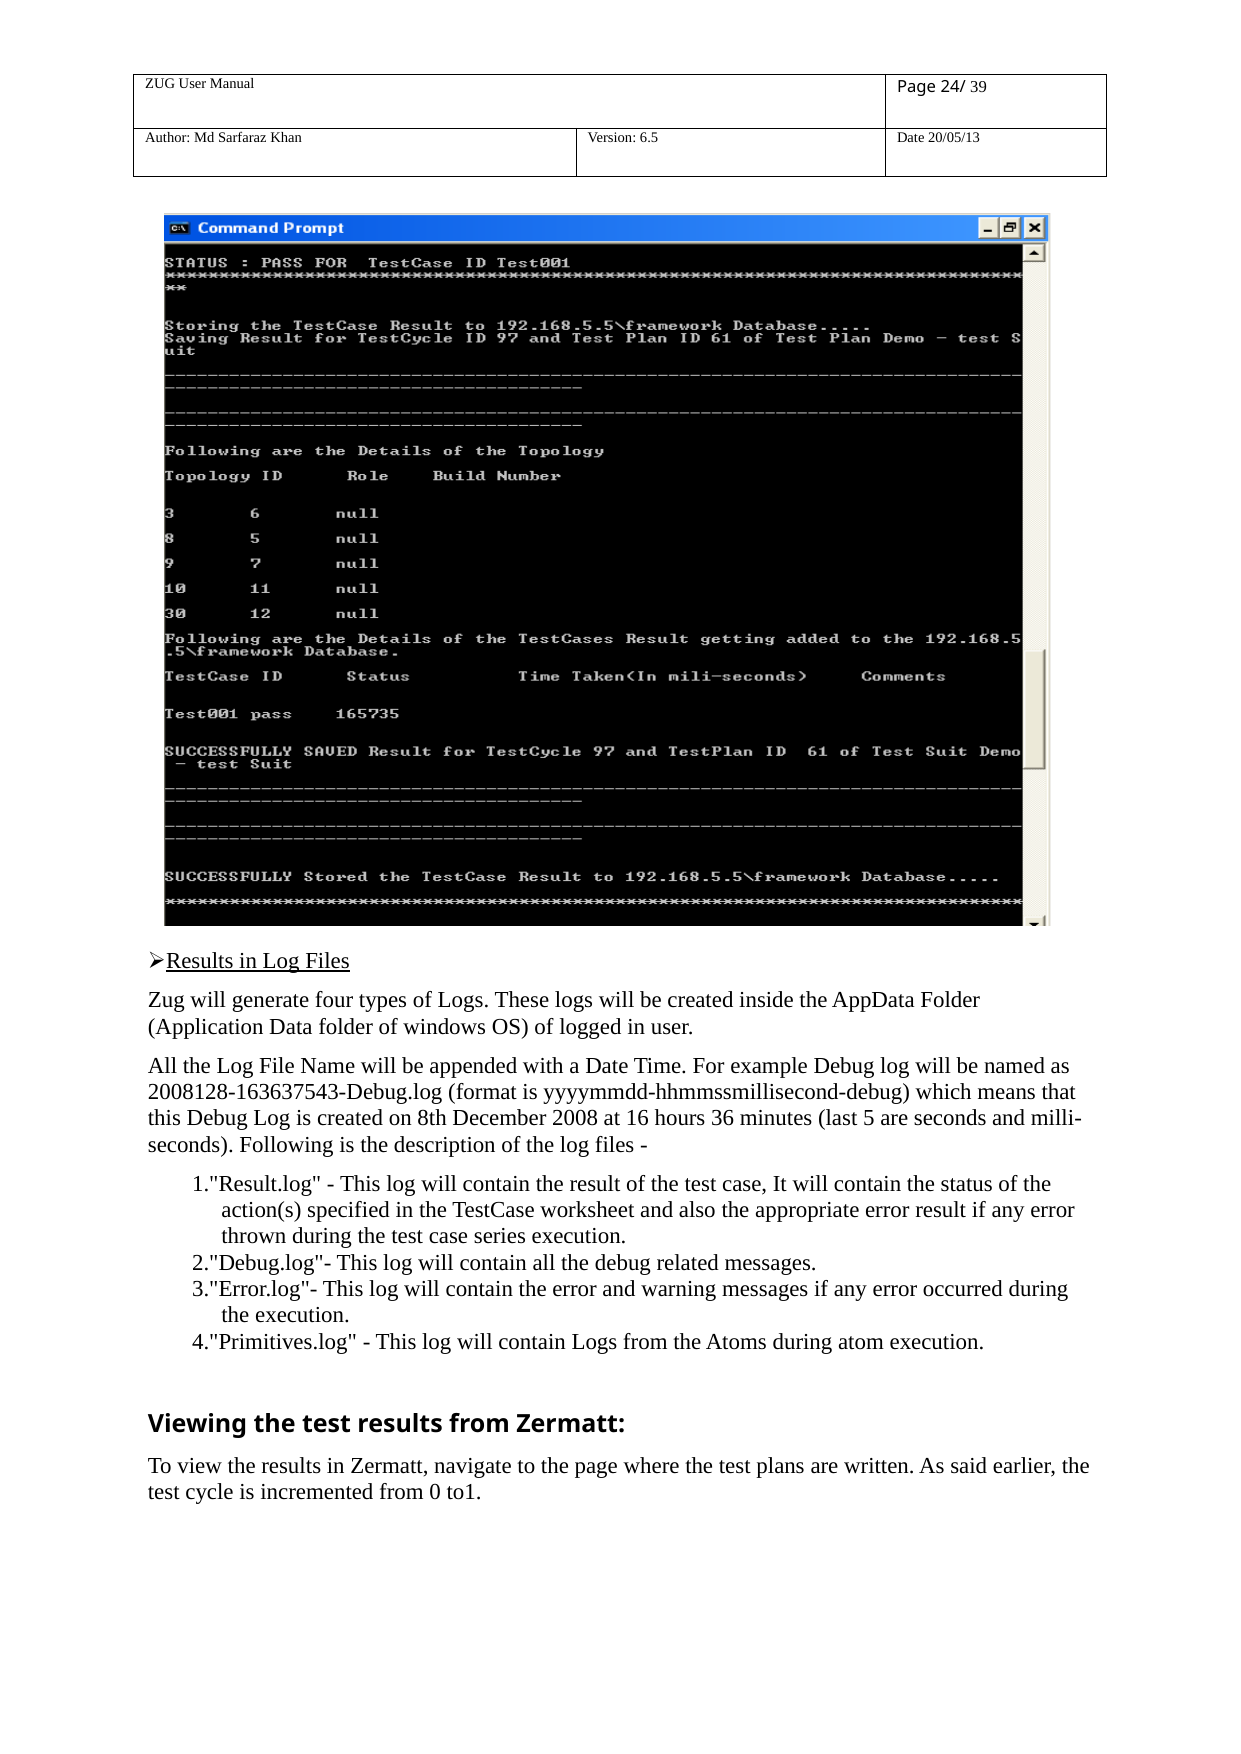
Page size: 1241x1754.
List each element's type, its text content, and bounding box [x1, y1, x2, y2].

text To view the results in Zermatt, navigate to the page where the test plans are written. As said earlier, the test cycle is incremented from 0 to1. [148, 1452, 1092, 1505]
text Viewing the test results from Zermatt: [148, 1405, 1092, 1439]
list "Result.log" - This log will contain the result of the test case, It will contain the status of the action(s) specified in the TestCase worksheet and also the appropriate error result if any error thrown during the test case series execution. [192, 1169, 1092, 1249]
picture [164, 212, 1051, 926]
text All the Log File Name will be appended with a Date Time. For example Debug log will be named as 2008128-163637543-Debug.log (format is yyyymmdd-hhmmssmillisecond-debug) which means that this Debug Log is created on 8th December 2008 at 16 hours 36 minutes (last 5 are seconds and milli-seconds). Following is the description of the log files - [148, 1052, 1092, 1157]
list "Error.log"- This log will contain the error and warning messages if any error occurred during the execution. [192, 1275, 1092, 1328]
list Results in Log Files [148, 948, 1092, 974]
list "Primitives.log" - This log will contain Logs from the Atoms during atom execution. [192, 1328, 1092, 1354]
text Zug will generate four types of Logs. These logs will be created inside the AppData Folder (Application Data folder of windows OS) of logged in user. [148, 986, 1092, 1039]
list "Debug.log"- This log will contain all the debug related messages. [192, 1249, 1092, 1275]
